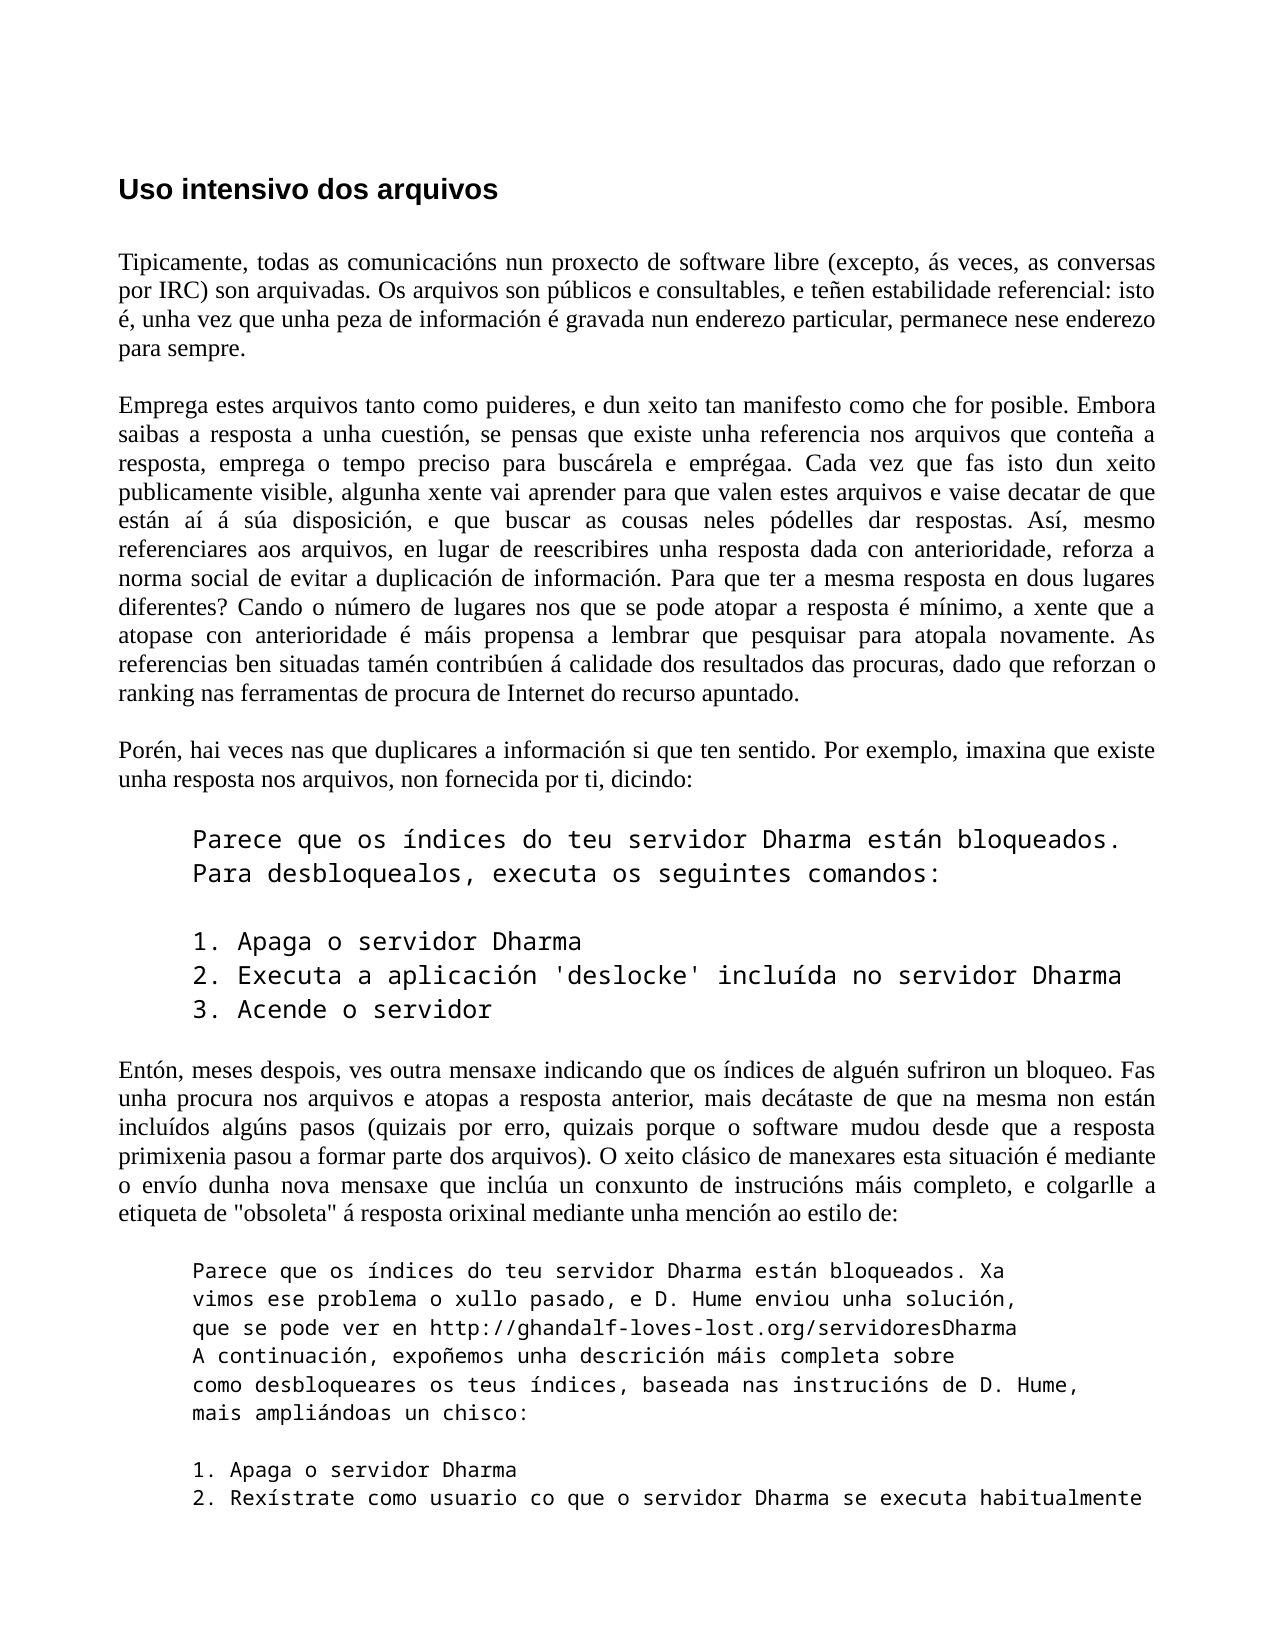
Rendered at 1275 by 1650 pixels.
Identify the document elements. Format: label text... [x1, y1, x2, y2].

text 1. Apaga o servidor Dharma [192, 924, 1157, 958]
text que se pode ver en http://ghandalf-loves-lost.org/servidoresDharma [192, 1313, 1157, 1341]
text A continuación, expoñemos unha descrición máis completa sobre [192, 1341, 1157, 1370]
text vimos ese problema o xullo pasado, e D. Hume enviou unha solución, [192, 1284, 1157, 1313]
text 2. Rexístrate como usuario co que o servidor Dharma se executa habitualmente [192, 1483, 1157, 1512]
text Porén, hai veces nas que duplicares a información si que ten sentido. Por exemplo, imaxina que existe unha resposta nos arquivos, non fornecida por ti, dicindo: [118, 735, 1157, 793]
text mais ampliándoas un chisco: [192, 1398, 1157, 1427]
text 1. Apaga o servidor Dharma [192, 1455, 1157, 1483]
text Para desbloquealos, executa os seguintes comandos: [192, 856, 1157, 890]
text Tipicamente, todas as comunicacións nun proxecto de software libre (excepto, ás veces, as conversas por IRC) son arquivadas. Os arquivos son públicos e consultables, e teñen estabilidade referencial: isto é, unha vez que unha peza de información é gravada nun enderezo particular, permanece nese enderezo para sempre. [118, 247, 1157, 362]
text como desbloqueares os teus índices, baseada nas instrucións de D. Hume, [192, 1370, 1157, 1398]
text 3. Acende o servidor [192, 992, 1157, 1026]
text Parece que os índices do teu servidor Dharma están bloqueados. [192, 822, 1157, 856]
text Entón, meses despois, ves outra mensaxe indicando que os índices de alguén sufriron un bloqueo. Fas unha procura nos arquivos e atopas a resposta anterior, mais decátaste de que na mesma non están incluídos algúns pasos (quizais por erro, quizais porque o software mudou desde que a resposta primixenia pasou a formar parte dos arquivos). O xeito clásico de manexares esta situación é mediante o envío dunha nova mensaxe que inclúa un conxunto de instrucións máis completo, e colgarlle a etiqueta de "obsoleta" á resposta orixinal mediante unha mención ao estilo de: [118, 1055, 1157, 1227]
text 2. Executa a aplicación 'deslocke' incluída no servidor Dharma [192, 958, 1157, 992]
text Emprega estes arquivos tanto como puideres, e dun xeito tan manifesto como che for posible. Embora saibas a resposta a unha cuestión, se pensas que existe unha referencia nos arquivos que conteña a resposta, emprega o tempo preciso para buscárela e emprégaa. Cada vez que fas isto dun xeito publicamente visible, algunha xente vai aprender para que valen estes arquivos e vaise decatar de que están aí á súa disposición, e que buscar as cousas neles pódelles dar respostas. Así, mesmo referenciares aos arquivos, en lugar de reescribires unha resposta dada con anterioridade, reforza a norma social de evitar a duplicación de información. Para que ter a mesma resposta en dous lugares diferentes? Cando o número de lugares nos que se pode atopar a resposta é mínimo, a xente que a atopase con anterioridade é máis propensa a lembrar que pesquisar para atopala novamente. As referencias ben situadas tamén contribúen á calidade dos resultados das procuras, dado que reforzan o ranking nas ferramentas de procura de Internet do recurso apuntado. [118, 390, 1157, 707]
text Parece que os índices do teu servidor Dharma están bloqueados. Xa [192, 1256, 1157, 1284]
subtitle Uso intensivo dos arquivos [118, 172, 1157, 205]
